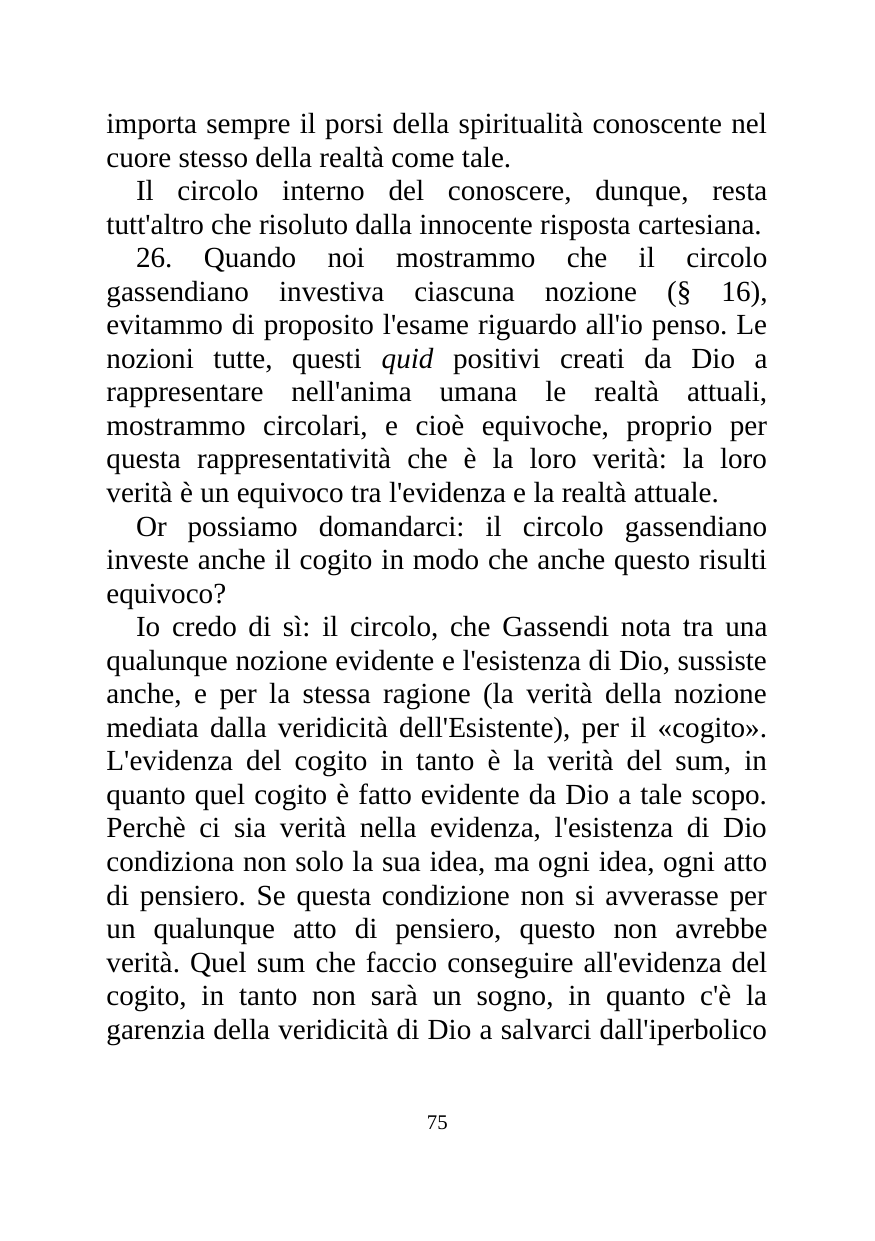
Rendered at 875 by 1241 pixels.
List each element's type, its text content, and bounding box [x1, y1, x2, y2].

text Or possiamo domandarci: il circolo gassendiano investe anche il cogito in modo che anche questo risulti equivoco? [106, 509, 768, 609]
text Io credo di sì: il circolo, che Gassendi nota tra una qualunque nozione evidente e l'esistenza di Dio, sussiste anche, e per la stessa ragione (la verità della nozione mediata dalla veridicità dell'Esistente), per il «cogito». L'evidenza del cogito in tanto è la verità del sum, in quanto quel cogito è fatto evidente da Dio a tale scopo. Perchè ci sia verità nella evidenza, l'esistenza di Dio condiziona non solo la sua idea, ma ogni idea, ogni atto di pensiero. Se questa condizione non si avverasse per un qualunque atto di pensiero, questo non avrebbe verità. Quel sum che faccio conseguire all'evidenza del cogito, in tanto non sarà un sogno, in quanto c'è la garenzia della veridicità di Dio a salvarci dall'iperbolico [106, 609, 768, 1045]
text Il circolo interno del conoscere, dunque, resta tutt'altro che risoluto dalla innocente risposta cartesiana. [106, 173, 768, 240]
text importa sempre il porsi della spiritualità conoscente nel cuore stesso della realtà come tale. [106, 106, 768, 173]
text 26. Quando noi mostrammo che il circolo gassendiano investiva ciascuna nozione (§ 16), evitammo di proposito l'esame riguardo all'io penso. Le nozioni tutte, questi quid positivi creati da Dio a rappresentare nell'anima umana le realtà attuali, mostrammo circolari, e cioè equivoche, proprio per questa rappresentatività che è la loro verità: la loro verità è un equivoco tra l'evidenza e la realtà attuale. [106, 240, 768, 509]
